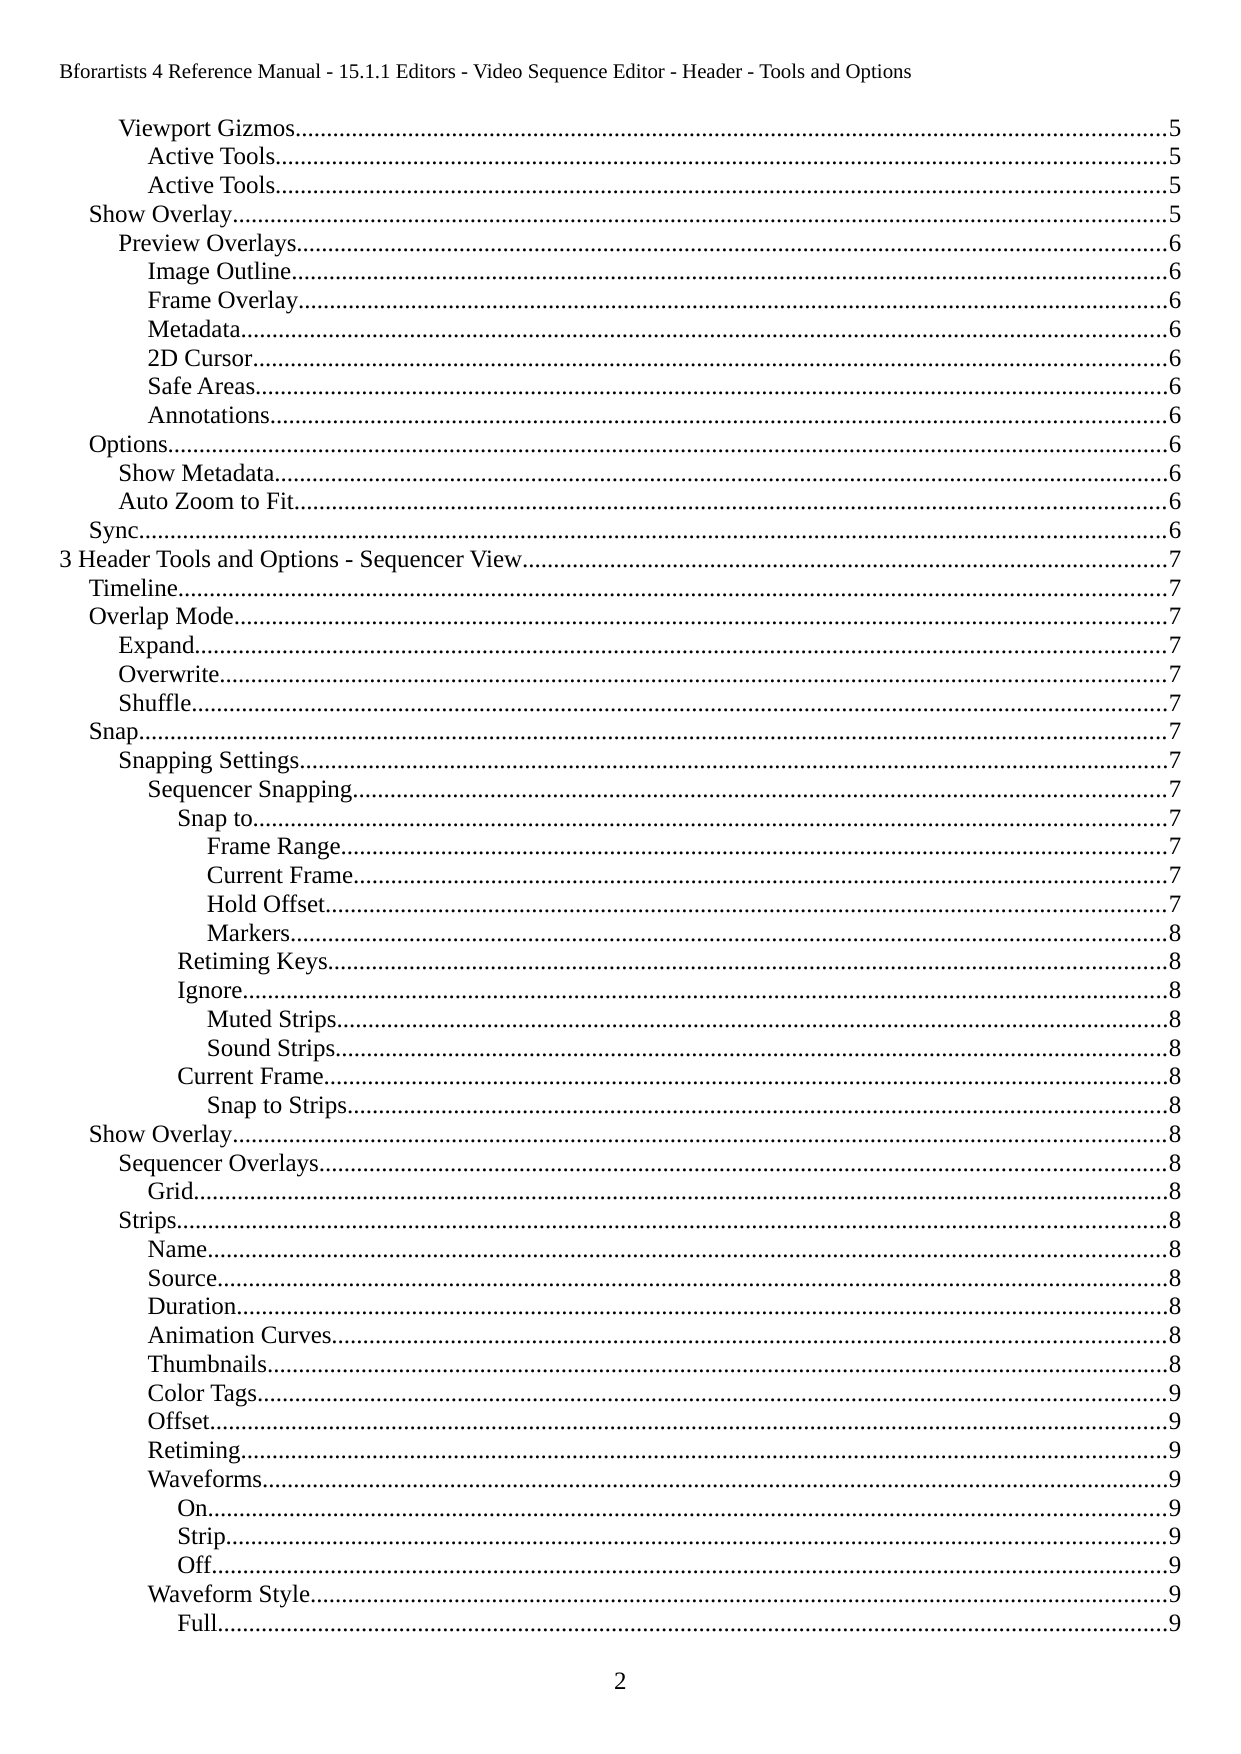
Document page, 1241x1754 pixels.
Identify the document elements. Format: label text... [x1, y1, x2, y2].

text Frame Range 7 [207, 831, 1181, 860]
text Current Frame 7 [207, 860, 1181, 889]
text Muted Strips 8 [207, 1004, 1181, 1033]
text Strip 9 [177, 1521, 1181, 1550]
text Animation Curves 8 [147, 1320, 1181, 1349]
text Show Overlay 8 [88, 1119, 1181, 1148]
text Sync 6 [88, 515, 1181, 544]
text Source 8 [147, 1263, 1181, 1291]
text Safe Areas 6 [147, 371, 1181, 400]
text Show Overlay 5 [88, 199, 1181, 228]
text Waveform Style 9 [147, 1579, 1181, 1608]
text Retiming 9 [147, 1435, 1181, 1464]
text Sound Strips 8 [207, 1033, 1181, 1061]
text Snapping Settings 7 [118, 745, 1181, 774]
text Auto Zoom to Fit 6 [118, 486, 1181, 515]
text Overlap Mode 7 [88, 601, 1181, 630]
text Preview Overlays 6 [118, 228, 1181, 256]
text Frame Overlay 6 [147, 285, 1181, 314]
text Expand 7 [118, 630, 1181, 659]
text Options 6 [88, 429, 1181, 458]
text Duration 8 [147, 1291, 1181, 1320]
text On 9 [177, 1493, 1181, 1521]
text Timeline 7 [88, 573, 1181, 601]
text Waveforms 9 [147, 1464, 1181, 1493]
text Active Tools 5 [147, 170, 1181, 199]
text Strips 8 [118, 1205, 1181, 1234]
text Shuffle 7 [118, 688, 1181, 716]
text Sequencer Snapping 7 [147, 774, 1181, 803]
text Annotations 6 [147, 400, 1181, 429]
text Ignore 8 [177, 975, 1181, 1004]
text Show Metadata 6 [118, 458, 1181, 486]
text Image Outline 6 [147, 256, 1181, 285]
text Snap to Strips 8 [207, 1090, 1181, 1119]
text Color Tags 9 [147, 1378, 1181, 1406]
text Retiming Keys 8 [177, 946, 1181, 975]
text Markers 8 [207, 918, 1181, 946]
text Grid 8 [147, 1176, 1181, 1205]
text 2D Cursor 6 [147, 343, 1181, 371]
text Snap to 7 [177, 803, 1181, 831]
text Viewport Gizmos 5 [118, 113, 1181, 141]
text Thumbnails 8 [147, 1349, 1181, 1378]
text Full 9 [177, 1608, 1181, 1636]
text Overwrite 7 [118, 659, 1181, 688]
text Off 9 [177, 1550, 1181, 1579]
text Sequencer Overlays 8 [118, 1148, 1181, 1176]
text 3 Header Tools and Options - Sequencer View 7 [59, 544, 1181, 573]
text Metadata 6 [147, 314, 1181, 343]
text Hold Offset 7 [207, 889, 1181, 918]
text Active Tools 5 [147, 141, 1181, 170]
text Name 8 [147, 1234, 1181, 1263]
text Current Frame 8 [177, 1061, 1181, 1090]
text Snap 7 [88, 716, 1181, 745]
text Offset 9 [147, 1406, 1181, 1435]
